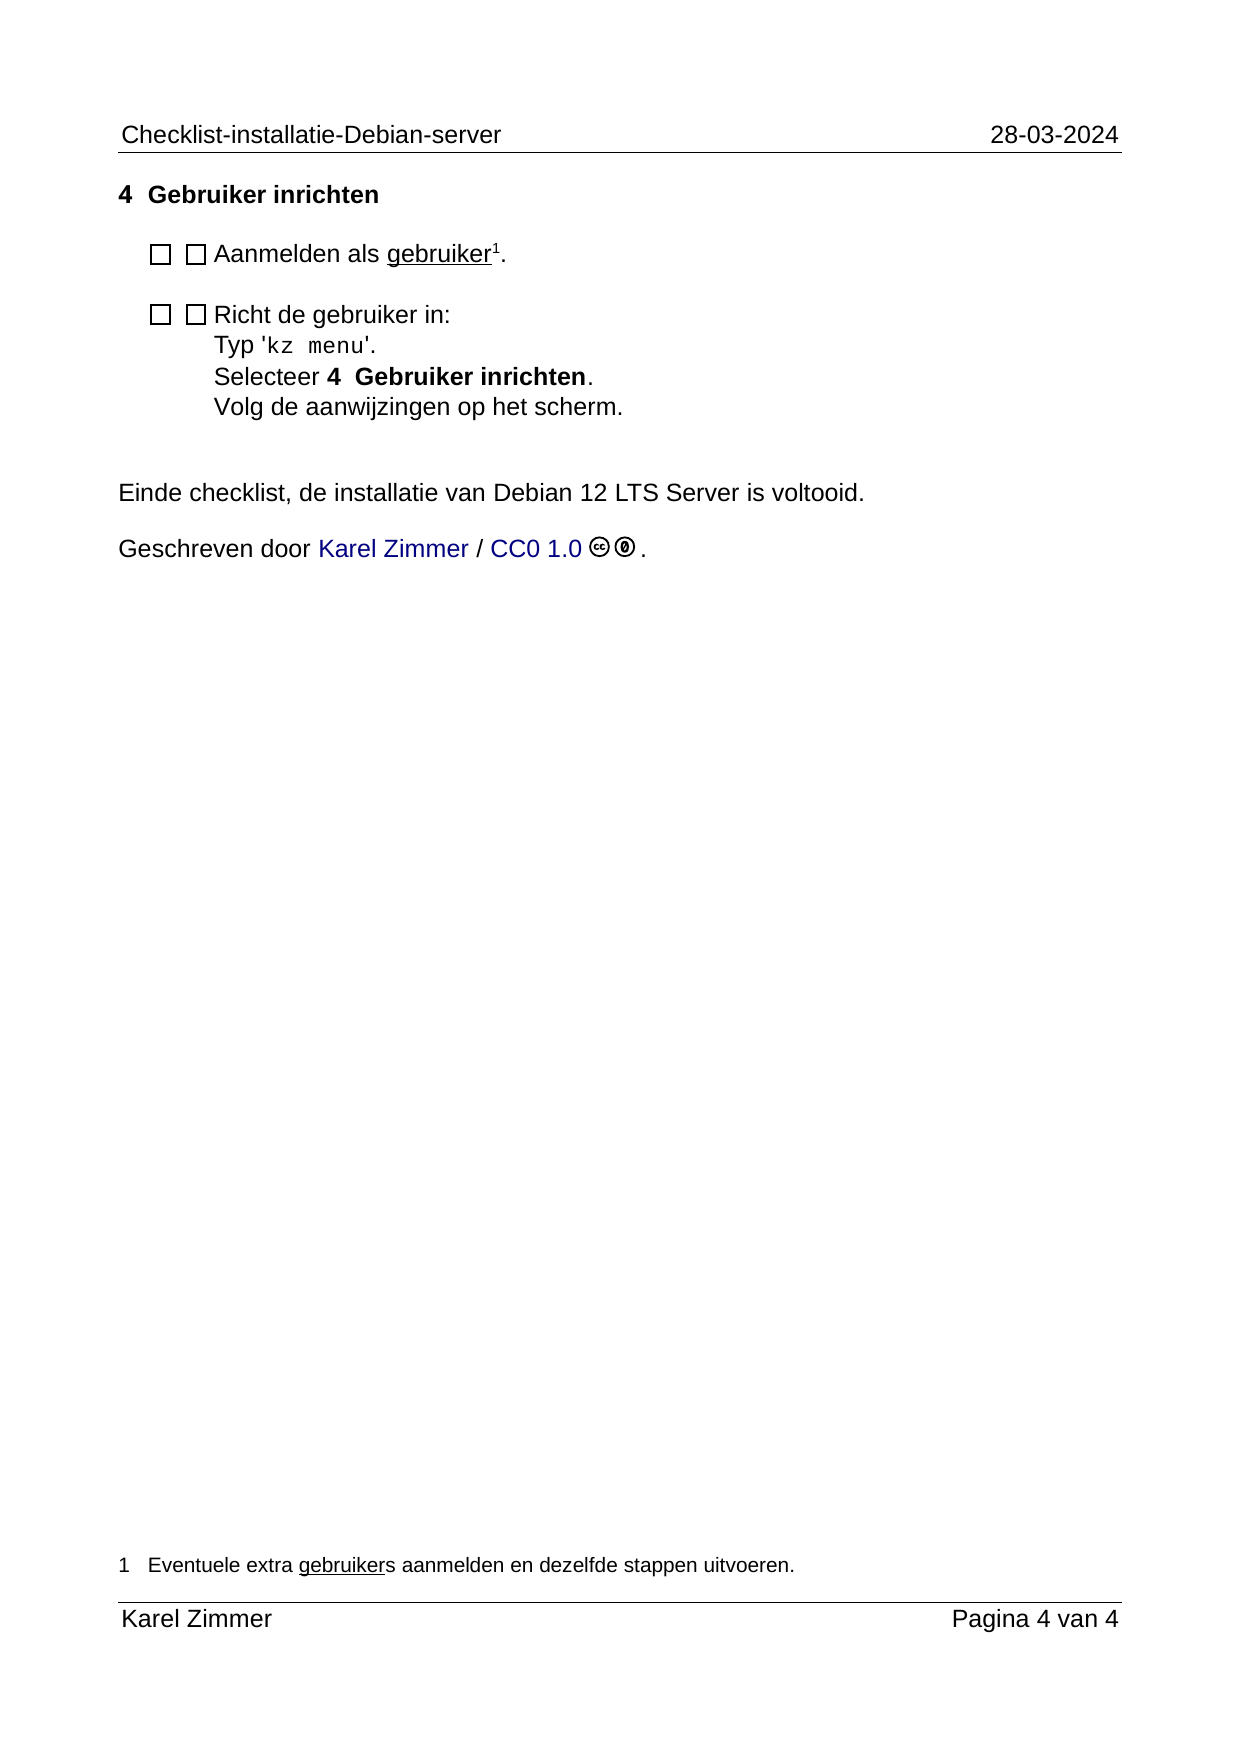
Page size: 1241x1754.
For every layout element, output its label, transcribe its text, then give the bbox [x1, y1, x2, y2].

table_header [118, 239, 142, 269]
table_cell [118, 269, 142, 300]
table_header Aanmelden als gebruiker. [213, 239, 1122, 269]
table_cell [142, 300, 177, 330]
table_cell [177, 269, 213, 300]
table_cell [177, 362, 213, 392]
table_cell Richt de gebruiker in: [213, 300, 1122, 330]
table_cell [118, 362, 142, 392]
table_cell [142, 362, 177, 392]
table_cell [177, 300, 213, 330]
table_header [177, 239, 213, 269]
table_cell [118, 300, 142, 330]
table_cell [142, 392, 177, 422]
text Geschreven door Karel Zimmer / CC0 1.0 . [118, 534, 1122, 563]
table_cell [213, 269, 1122, 300]
table_header [142, 239, 177, 269]
table_cell Typ 'kz menu'. [213, 330, 1122, 362]
table_cell [142, 269, 177, 300]
table_cell [118, 392, 142, 422]
text Einde checklist, de installatie van Debian 12 LTS Server is voltooid. [118, 478, 1122, 507]
table_cell [177, 392, 213, 422]
list Gebruiker inrichten [118, 177, 1122, 211]
table_cell Volg de aanwijzingen op het scherm. [213, 392, 1122, 422]
table_cell Selecteer 4 Gebruiker inrichten. [213, 362, 1122, 392]
table_cell [142, 330, 177, 362]
table_cell [177, 330, 213, 362]
table_cell [118, 330, 142, 362]
